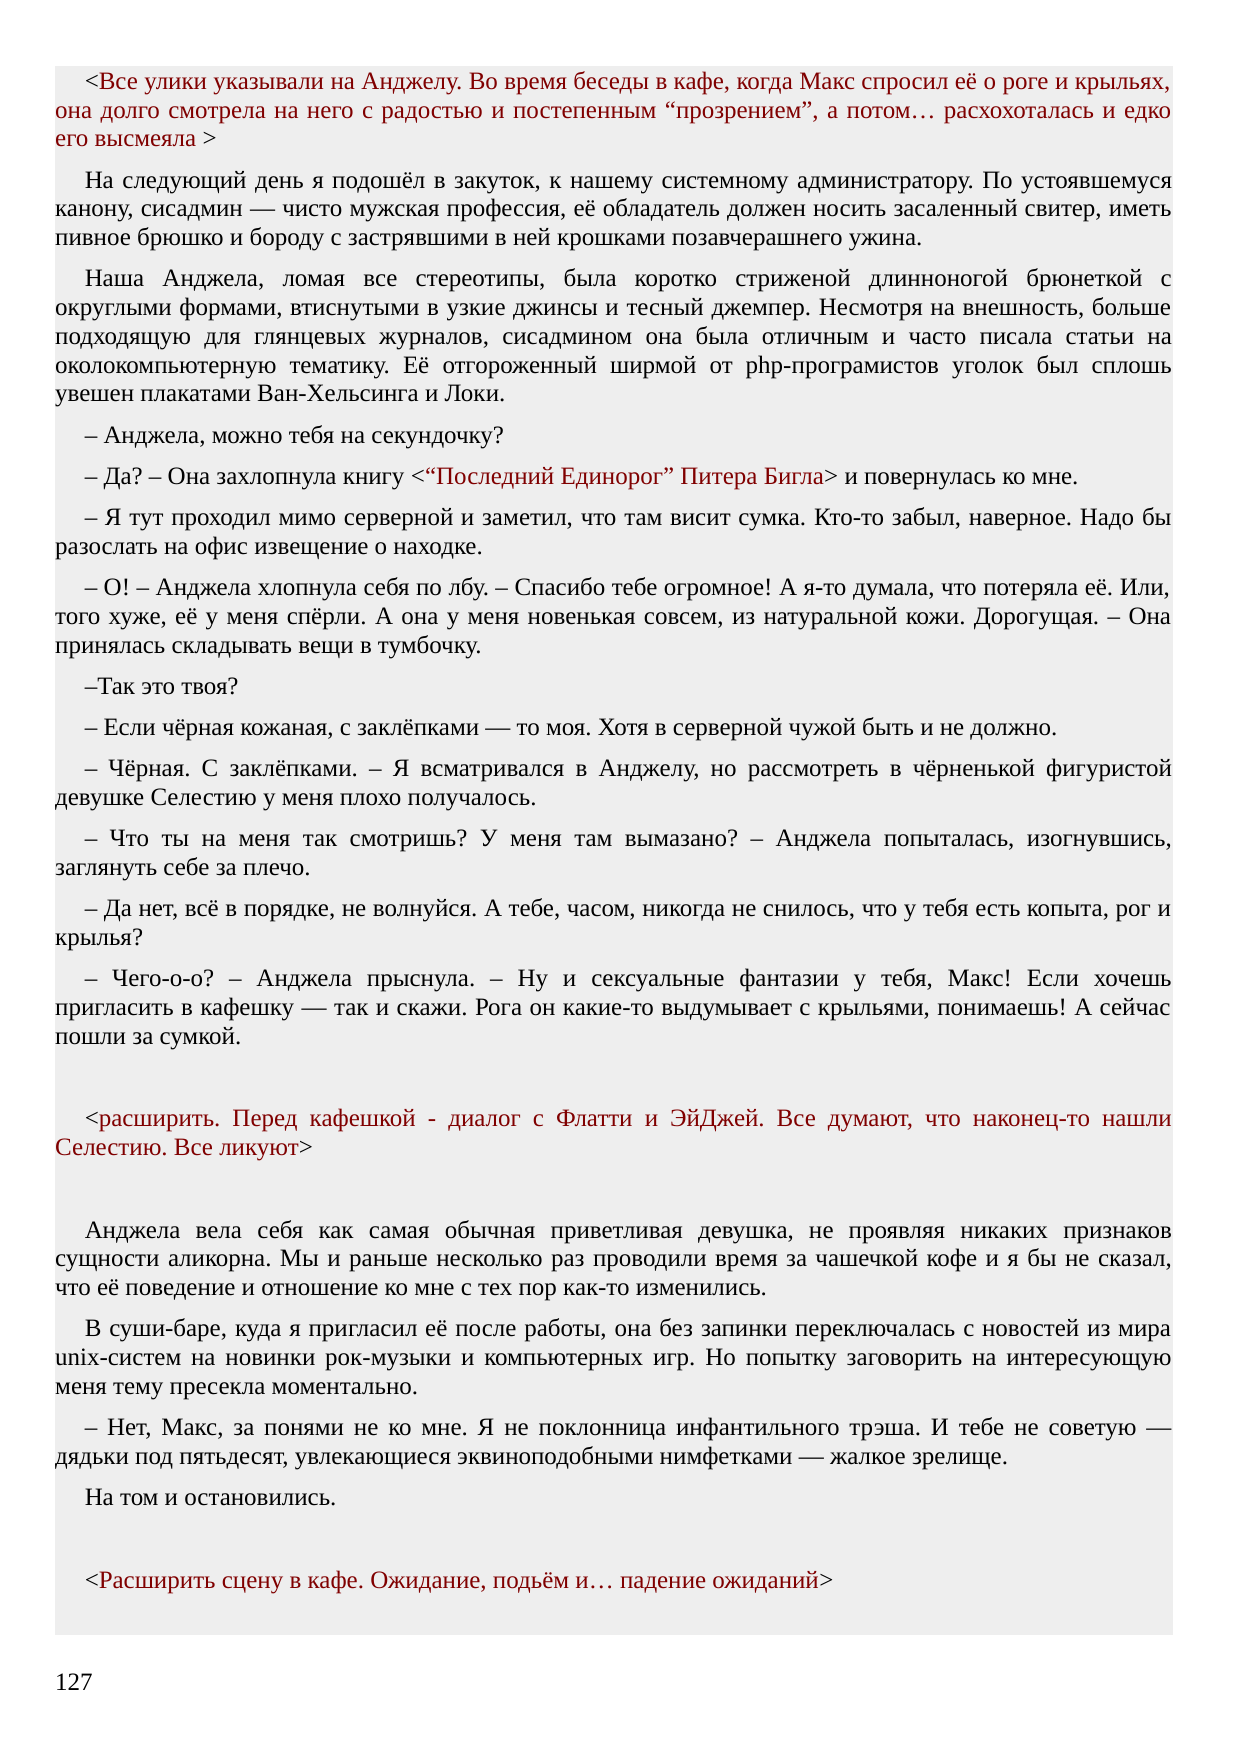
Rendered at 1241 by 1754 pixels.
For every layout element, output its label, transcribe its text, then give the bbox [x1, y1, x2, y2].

text – О! – Анджела хлопнула себя по лбу. – Спасибо тебе огромное! А я-то думала, что потеряла её. Или, того хуже, её у меня спёрли. А она у меня новенькая совсем, из натуральной кожи. Дорогущая. – Она принялась складывать вещи в тумбочку. [55, 572, 1173, 658]
text – Да? – Она захлопнула книгу <“Последний Единорог” Питера Бигла> и повернулась ко мне. [55, 461, 1173, 490]
text – Что ты на меня так смотришь? У меня там вымазано? – Анджела попыталась, изогнувшись, заглянуть себе за плечо. [55, 823, 1173, 881]
text Анджела вела себя как самая обычная приветливая девушка, не проявляя никаких признаков сущности аликорна. Мы и раньше несколько раз проводили время за чашечкой кофе и я бы не сказал, что её поведение и отношение ко мне с тех пор как-то изменились. [55, 1215, 1173, 1301]
text – Да нет, всё в порядке, не волнуйся. А тебе, часом, никогда не снилось, что у тебя есть копыта, рог и крылья? [55, 893, 1173, 951]
text <расширить. Перед кафешкой - диалог с Флатти и ЭйДжей. Все думают, что наконец-то нашли Селестию. Все ликуют> [55, 1103, 1173, 1161]
text –Так это твоя? [55, 671, 1173, 700]
text <Все улики указывали на Анджелу. Во время беседы в кафе, когда Макс спросил её о роге и крыльях, она долго смотрела на него с радостью и постепенным “прозрением”, а потом… расхохоталась и едко его высмеяла > [55, 66, 1173, 152]
text – Я тут проходил мимо серверной и заметил, что там висит сумка. Кто-то забыл, наверное. Надо бы разослать на офис извещение о находке. [55, 502, 1173, 560]
text На следующий день я подошёл в закуток, к нашему системному администратору. По устоявшемуся канону, сисадмин — чисто мужская профессия, её обладатель должен носить засаленный свитер, иметь пивное брюшко и бороду с застрявшими в ней крошками позавчерашнего ужина. [55, 165, 1173, 251]
text – Чёрная. С заклёпками. – Я всматривался в Анджелу, но рассмотреть в чёрненькой фигуристой девушке Селестию у меня плохо получалось. [55, 753, 1173, 811]
text На том и остановились. [55, 1482, 1173, 1511]
text – Если чёрная кожаная, с заклёпками — то моя. Хотя в серверной чужой быть и не должно. [55, 712, 1173, 741]
text – Чего-о-о? – Анджела прыснула. – Ну и сексуальные фантазии у тебя, Макс! Если хочешь пригласить в кафешку — так и скажи. Рога он какие-то выдумывает с крыльями, понимаешь! А сейчас пошли за сумкой. [55, 963, 1173, 1050]
text В суши-баре, куда я пригласил её после работы, она без запинки переключалась с новостей из мира unix-систем на новинки рок-музыки и компьютерных игр. Но попытку заговорить на интересующую меня тему пресекла моментально. [55, 1313, 1173, 1400]
text – Анджела, можно тебя на секундочку? [55, 420, 1173, 448]
text <Расширить сцену в кафе. Ожидание, подьём и… падение ожиданий> [55, 1565, 1173, 1593]
text – Нет, Макс, за понями не ко мне. Я не поклонница инфантильного трэша. И тебе не советую — дядьки под пятьдесят, увлекающиеся эквиноподобными нимфетками — жалкое зрелище. [55, 1412, 1173, 1470]
text Наша Анджела, ломая все стереотипы, была коротко стриженой длинноногой брюнеткой с округлыми формами, втиснутыми в узкие джинсы и тесный джемпер. Несмотря на внешность, больше подходящую для глянцевых журналов, сисадмином она была отличным и часто писала статьи на околокомпьютерную тематику. Её отгороженный ширмой от php-програмистов уголок был сплошь увешен плакатами Ван-Хельсинга и Локи. [55, 263, 1173, 407]
